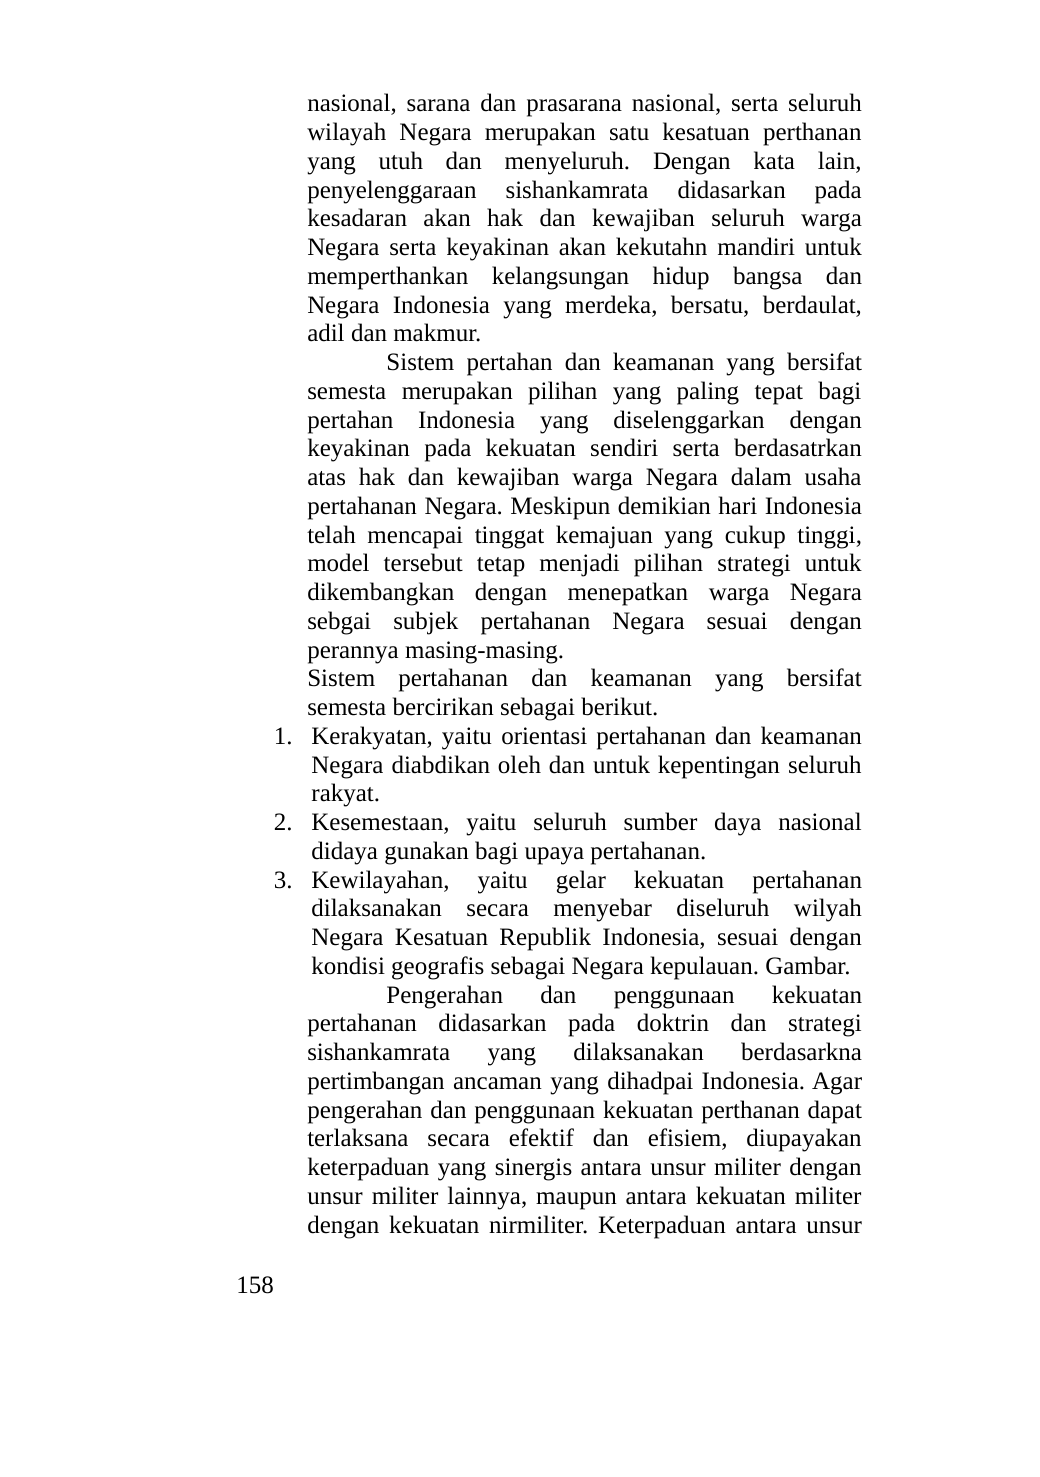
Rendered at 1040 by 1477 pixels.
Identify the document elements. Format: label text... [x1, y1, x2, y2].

text Pengerahan dan penggunaan kekuatan pertahanan didasarkan pada doktrin dan strategi sishankamrata yang dilaksanakan berdasarkna pertimbangan ancaman yang dihadpai Indonesia. Agar pengerahan dan penggunaan kekuatan perthanan dapat terlaksana secara efektif dan efisiem, diupayakan keterpaduan yang sinergis antara unsur militer dengan unsur militer lainnya, maupun antara kekuatan militer dengan kekuatan nirmiliter. Keterpaduan antara unsur [307, 980, 862, 1238]
text Sistem pertahanan dan keamanan yang bersifat semesta bercirikan sebagai berikut. [307, 663, 862, 721]
list Kesemestaan, yaitu seluruh sumber daya nasional didaya gunakan bagi upaya pertahanan. [274, 807, 862, 865]
list Kerakyatan, yaitu orientasi pertahanan dan keamanan Negara diabdikan oleh dan untuk kepentingan seluruh rakyat. [274, 721, 862, 807]
list Kewilayahan, yaitu gelar kekuatan pertahanan dilaksanakan secara menyebar diseluruh wilyah Negara Kesatuan Republik Indonesia, sesuai dengan kondisi geografis sebagai Negara kepulauan. Gambar. [274, 865, 862, 980]
text nasional, sarana dan prasarana nasional, serta seluruh wilayah Negara merupakan satu kesatuan perthanan yang utuh dan menyeluruh. Dengan kata lain, penyelenggaraan sishankamrata didasarkan pada kesadaran akan hak dan kewajiban seluruh warga Negara serta keyakinan akan kekutahn mandiri untuk memperthankan kelangsungan hidup bangsa dan Negara Indonesia yang merdeka, bersatu, berdaulat, adil dan makmur. [307, 88, 862, 347]
text Sistem pertahan dan keamanan yang bersifat semesta merupakan pilihan yang paling tepat bagi pertahan Indonesia yang diselenggarkan dengan keyakinan pada kekuatan sendiri serta berdasatrkan atas hak dan kewajiban warga Negara dalam usaha pertahanan Negara. Meskipun demikian hari Indonesia telah mencapai tinggat kemajuan yang cukup tinggi, model tersebut tetap menjadi pilihan strategi untuk dikembangkan dengan menepatkan warga Negara sebgai subjek pertahanan Negara sesuai dengan perannya masing-masing. [307, 347, 862, 663]
